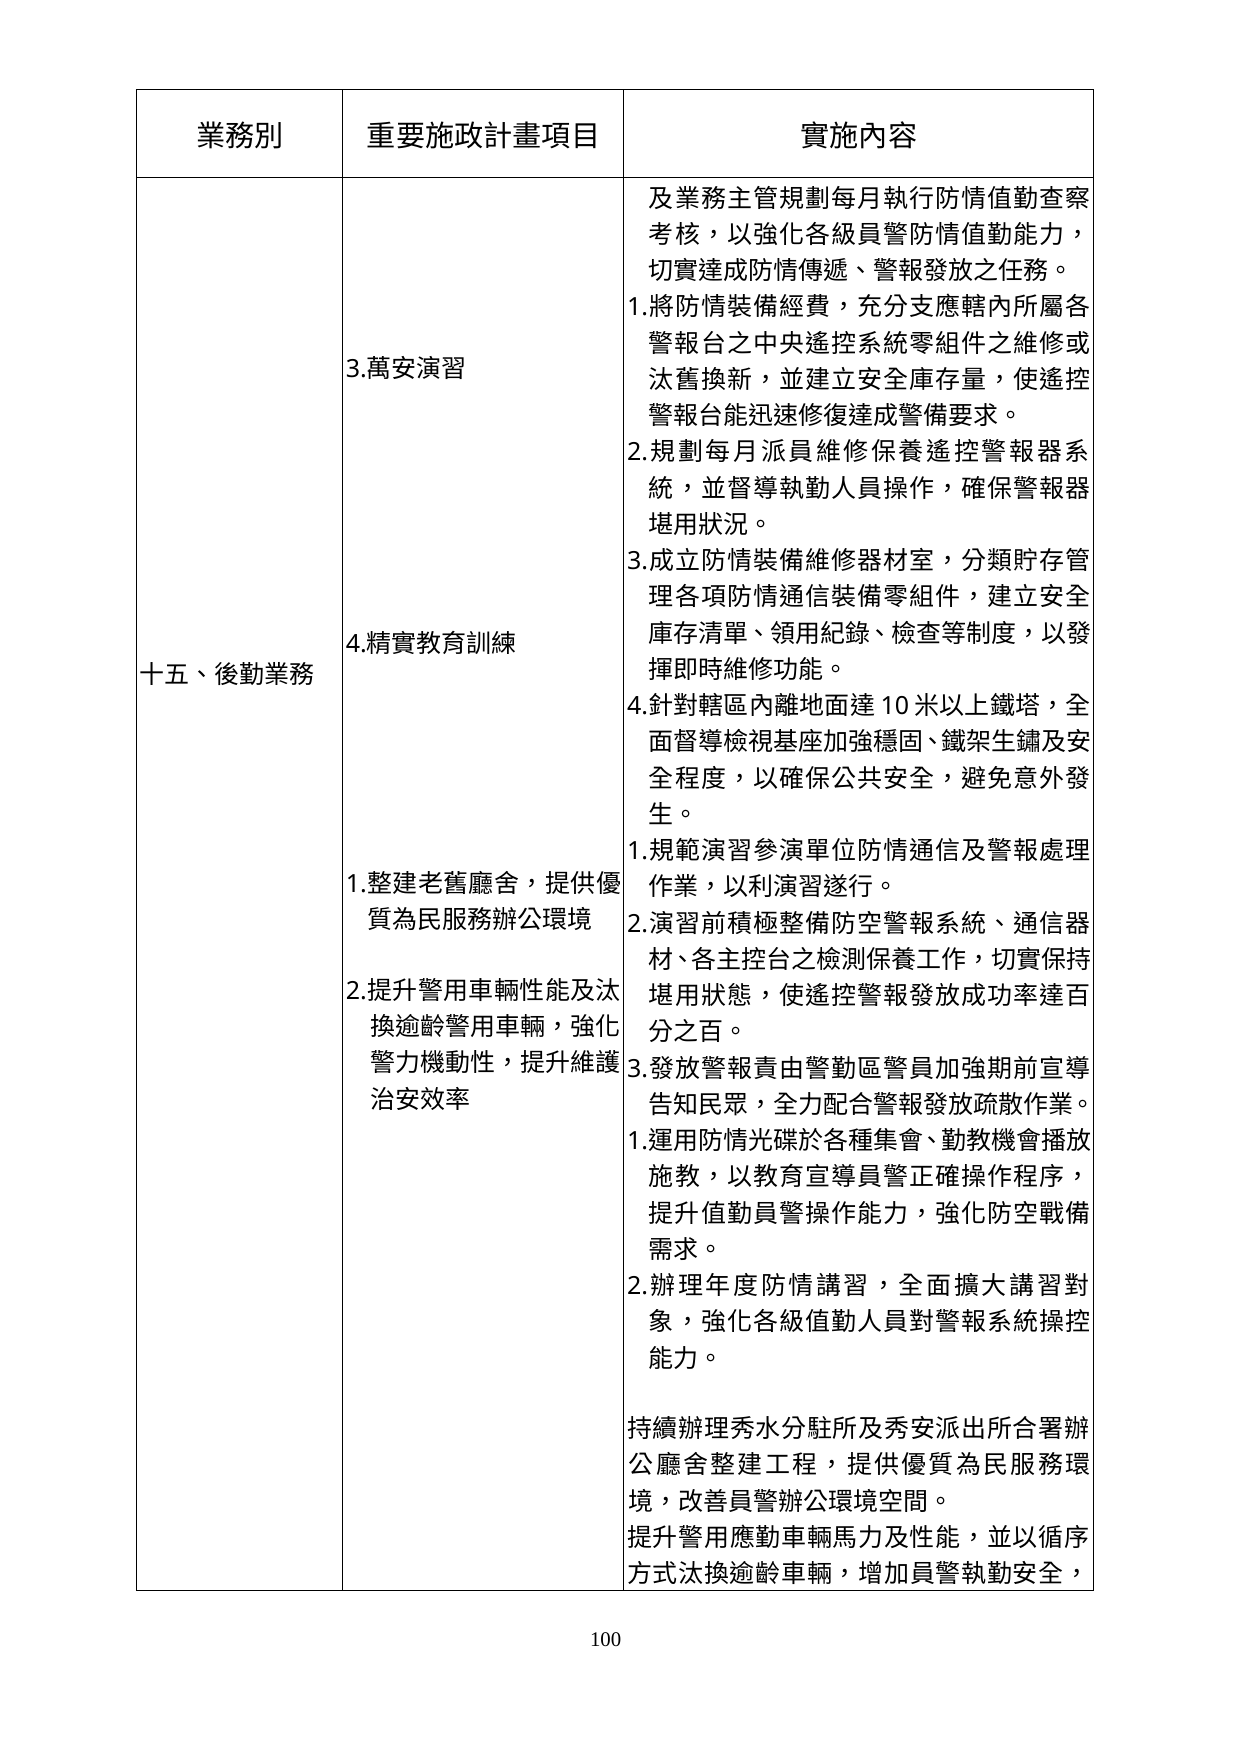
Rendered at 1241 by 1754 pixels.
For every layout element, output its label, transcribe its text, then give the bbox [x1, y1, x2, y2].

table_cell 3.萬安演習 4.精實教育訓練 1.整建老舊廳舍，提供優質為民服務辦公環境 2.提升警用車輛性能及汰換逾齡警用車輛，強化警力機動性，提升維護治安效率 [343, 178, 623, 1590]
table_header 重要施政計畫項目 [343, 90, 623, 177]
table_header 實施內容 [624, 90, 1093, 177]
table_cell 十五、後勤業務 [137, 178, 342, 1590]
table_header 業務別 [137, 90, 342, 177]
table_cell 及業務主管規劃每月執行防情值勤查察考核，以強化各級員警防情值勤能力，切實達成防情傳遞、警報發放之任務。 1.將防情裝備經費，充分支應轄內所屬各警報台之中央遙控系統零組件之維修或汰舊換新，並建立安全庫存量，使遙控警報台能迅速修復達成警備要求。 2.規劃每月派員維修保養遙控警報器系統，並督導執勤人員操作，確保警報器堪用狀況。 3.成立防情裝備維修器材室，分類貯存管理各項防情通信裝備零組件，建立安全庫存清單、領用紀錄、檢查等制度，以發揮即時維修功能。 4.針對轄區內離地面達10米以上鐵塔，全面督導檢視基座加強穩固、鐵架生鏽及安全程度，以確保公共安全，避免意外發生。 1.規範演習參演單位防情通信及警報處理作業，以利演習遂行。 2.演習前積極整備防空警報系統、通信器材、各主控台之檢測保養工作，切實保持堪用狀態，使遙控警報發放成功率達百分之百。 3.發放警報責由警勤區警員加強期前宣導告知民眾，全力配合警報發放疏散作業。 1.運用防情光碟於各種集會、勤教機會播放施教，以教育宣導員警正確操作程序，提升值勤員警操作能力，強化防空戰備需求。 2.辦理年度防情講習，全面擴大講習對象，強化各級值勤人員對警報系統操控能力。 持續辦理秀水分駐所及秀安派出所合署辦公廳舍整建工程，提供優質為民服務環境，改善員警辦公環境空間。 提升警用應勤車輛馬力及性能，並以循序方式汰換逾齡車輛，增加員警執勤安全， [624, 178, 1093, 1590]
